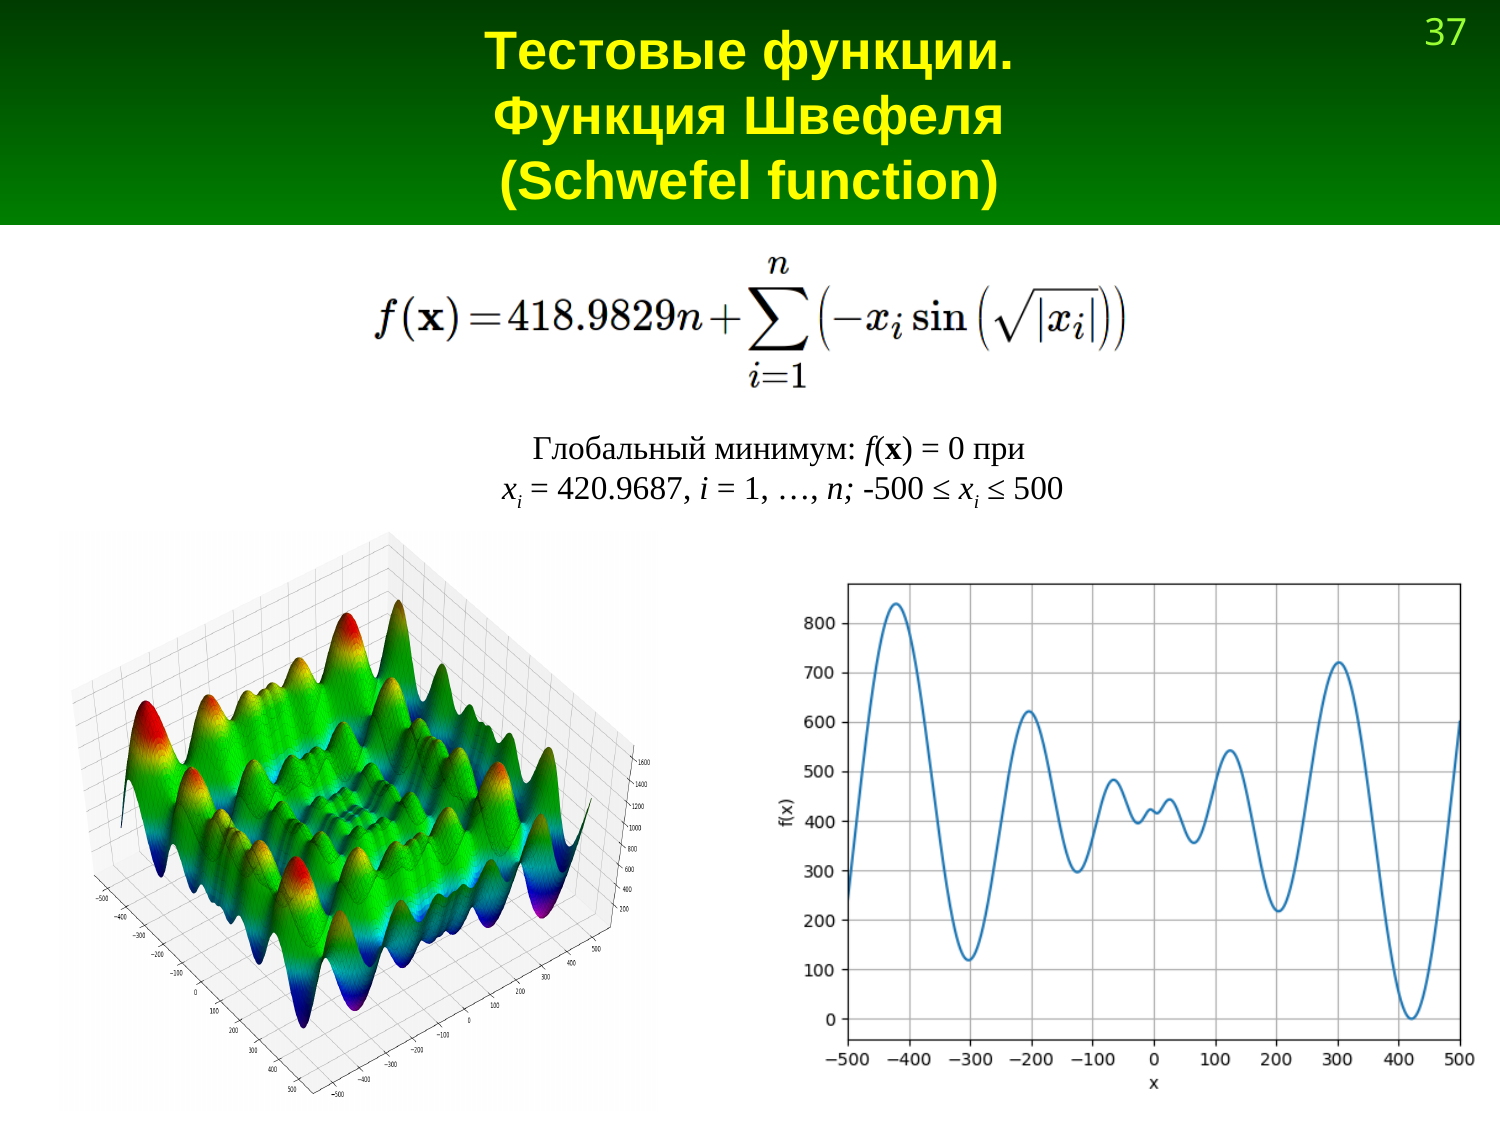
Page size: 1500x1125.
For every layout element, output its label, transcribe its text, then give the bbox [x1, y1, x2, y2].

text_box Глобальный минимум: f(x) = 0 при xi = 420.9687, i = 1, …, n; -500 ≤ xi ≤ 500 [487, 418, 1079, 520]
picture [767, 572, 1477, 1105]
picture [368, 248, 1132, 391]
picture [59, 531, 658, 1111]
title Тестовые функции. Функция Швефеля (Schwefel function) [112, 18, 1388, 207]
